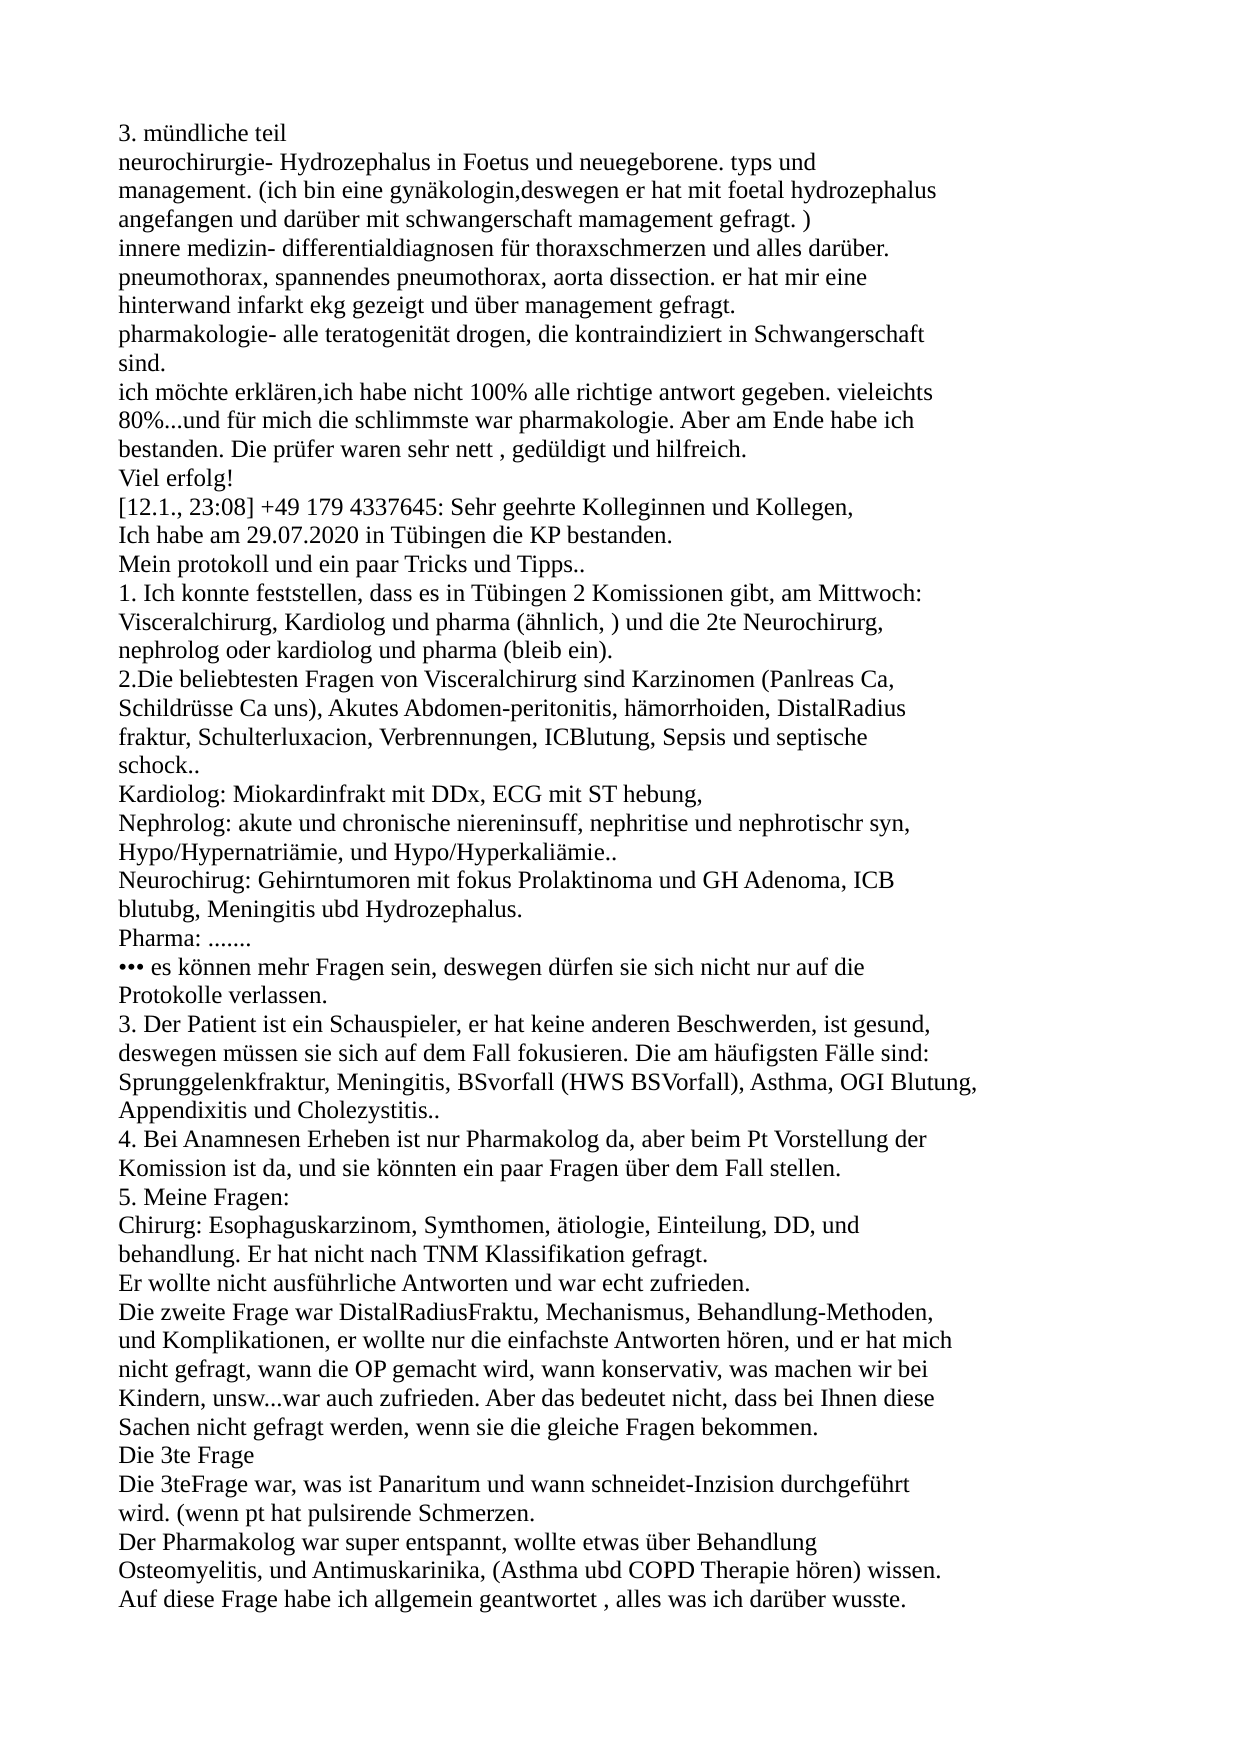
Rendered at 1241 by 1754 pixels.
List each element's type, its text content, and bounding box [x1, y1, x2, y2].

text Die 3teFrage war, was ist Panaritum und wann schneidet-Inzision durchgeführt [118, 1469, 1122, 1498]
text Ich habe am 29.07.2020 in Tübingen die KP bestanden. [118, 521, 1122, 549]
text innere medizin- differentialdiagnosen für thoraxschmerzen und alles darüber. [118, 233, 1122, 262]
text 2.Die beliebtesten Fragen von Visceralchirurg sind Karzinomen (Panlreas Ca, [118, 664, 1122, 693]
text 1. Ich konnte feststellen, dass es in Tübingen 2 Komissionen gibt, am Mittwoch: [118, 578, 1122, 607]
text und Komplikationen, er wollte nur die einfachste Antworten hören, und er hat mich [118, 1326, 1122, 1354]
text Visceralchirurg, Kardiolog und pharma (ähnlich, ) und die 2te Neurochirurg, [118, 607, 1122, 636]
text 3. Der Patient ist ein Schauspieler, er hat keine anderen Beschwerden, ist gesund, [118, 1009, 1122, 1038]
text Die zweite Frage war DistalRadiusFraktu, Mechanismus, Behandlung-Methoden, [118, 1297, 1122, 1326]
text Neurochirug: Gehirntumoren mit fokus Prolaktinoma und GH Adenoma, ICB [118, 866, 1122, 894]
text fraktur, Schulterluxacion, Verbrennungen, ICBlutung, Sepsis und septische [118, 722, 1122, 751]
text wird. (wenn pt hat pulsirende Schmerzen. [118, 1498, 1122, 1527]
text blutubg, Meningitis ubd Hydrozephalus. [118, 894, 1122, 923]
text Die 3te Frage [118, 1441, 1122, 1469]
text Viel erfolg! [118, 463, 1122, 492]
text ich möchte erklären,ich habe nicht 100% alle richtige antwort gegeben. vieleichts [118, 377, 1122, 406]
text Protokolle verlassen. [118, 981, 1122, 1009]
text ••• es können mehr Fragen sein, deswegen dürfen sie sich nicht nur auf die [118, 952, 1122, 981]
text management. (ich bin eine gynäkologin,deswegen er hat mit foetal hydrozephalus [118, 176, 1122, 204]
text sind. [118, 348, 1122, 377]
text Der Pharmakolog war super entspannt, wollte etwas über Behandlung [118, 1527, 1122, 1556]
text Sprunggelenkfraktur, Meningitis, BSvorfall (HWS BSVorfall), Asthma, OGI Blutung, [118, 1067, 1122, 1096]
text pharmakologie- alle teratogenität drogen, die kontraindiziert in Schwangerschaft [118, 319, 1122, 348]
text bestanden. Die prüfer waren sehr nett , gedüldigt und hilfreich. [118, 434, 1122, 463]
text Osteomyelitis, und Antimuskarinika, (Asthma ubd COPD Therapie hören) wissen. [118, 1556, 1122, 1584]
text nephrolog oder kardiolog und pharma (bleib ein). [118, 636, 1122, 664]
text hinterwand infarkt ekg gezeigt und über management gefragt. [118, 291, 1122, 319]
text 4. Bei Anamnesen Erheben ist nur Pharmakolog da, aber beim Pt Vorstellung der [118, 1124, 1122, 1153]
text behandlung. Er hat nicht nach TNM Klassifikation gefragt. [118, 1239, 1122, 1268]
text Schildrüsse Ca uns), Akutes Abdomen-peritonitis, hämorrhoiden, DistalRadius [118, 693, 1122, 722]
text Chirurg: Esophaguskarzinom, Symthomen, ätiologie, Einteilung, DD, und [118, 1211, 1122, 1239]
text Hypo/Hypernatriämie, und Hypo/Hyperkaliämie.. [118, 837, 1122, 866]
text Komission ist da, und sie könnten ein paar Fragen über dem Fall stellen. [118, 1153, 1122, 1182]
text Er wollte nicht ausführliche Antworten und war echt zufrieden. [118, 1268, 1122, 1297]
text 5. Meine Fragen: [118, 1182, 1122, 1211]
text 3. mündliche teil [118, 118, 1122, 147]
text Kindern, unsw...war auch zufrieden. Aber das bedeutet nicht, dass bei Ihnen diese [118, 1383, 1122, 1412]
text Sachen nicht gefragt werden, wenn sie die gleiche Fragen bekommen. [118, 1412, 1122, 1441]
text [12.1., 23:08] +49 179 4337645: Sehr geehrte Kolleginnen und Kollegen, [118, 492, 1122, 521]
text 80%...und für mich die schlimmste war pharmakologie. Aber am Ende habe ich [118, 406, 1122, 434]
text neurochirurgie- Hydrozephalus in Foetus und neuegeborene. typs und [118, 147, 1122, 176]
text Pharma: ....... [118, 923, 1122, 952]
text schock.. [118, 751, 1122, 779]
text Nephrolog: akute und chronische niereninsuff, nephritise und nephrotischr syn, [118, 808, 1122, 837]
text angefangen und darüber mit schwangerschaft mamagement gefragt. ) [118, 204, 1122, 233]
text Kardiolog: Miokardinfrakt mit DDx, ECG mit ST hebung, [118, 779, 1122, 808]
text deswegen müssen sie sich auf dem Fall fokusieren. Die am häufigsten Fälle sind: [118, 1038, 1122, 1067]
text nicht gefragt, wann die OP gemacht wird, wann konservativ, was machen wir bei [118, 1354, 1122, 1383]
text Mein protokoll und ein paar Tricks und Tipps.. [118, 549, 1122, 578]
text pneumothorax, spannendes pneumothorax, aorta dissection. er hat mir eine [118, 262, 1122, 291]
text Auf diese Frage habe ich allgemein geantwortet , alles was ich darüber wusste. [118, 1584, 1122, 1613]
text Appendixitis und Cholezystitis.. [118, 1096, 1122, 1124]
